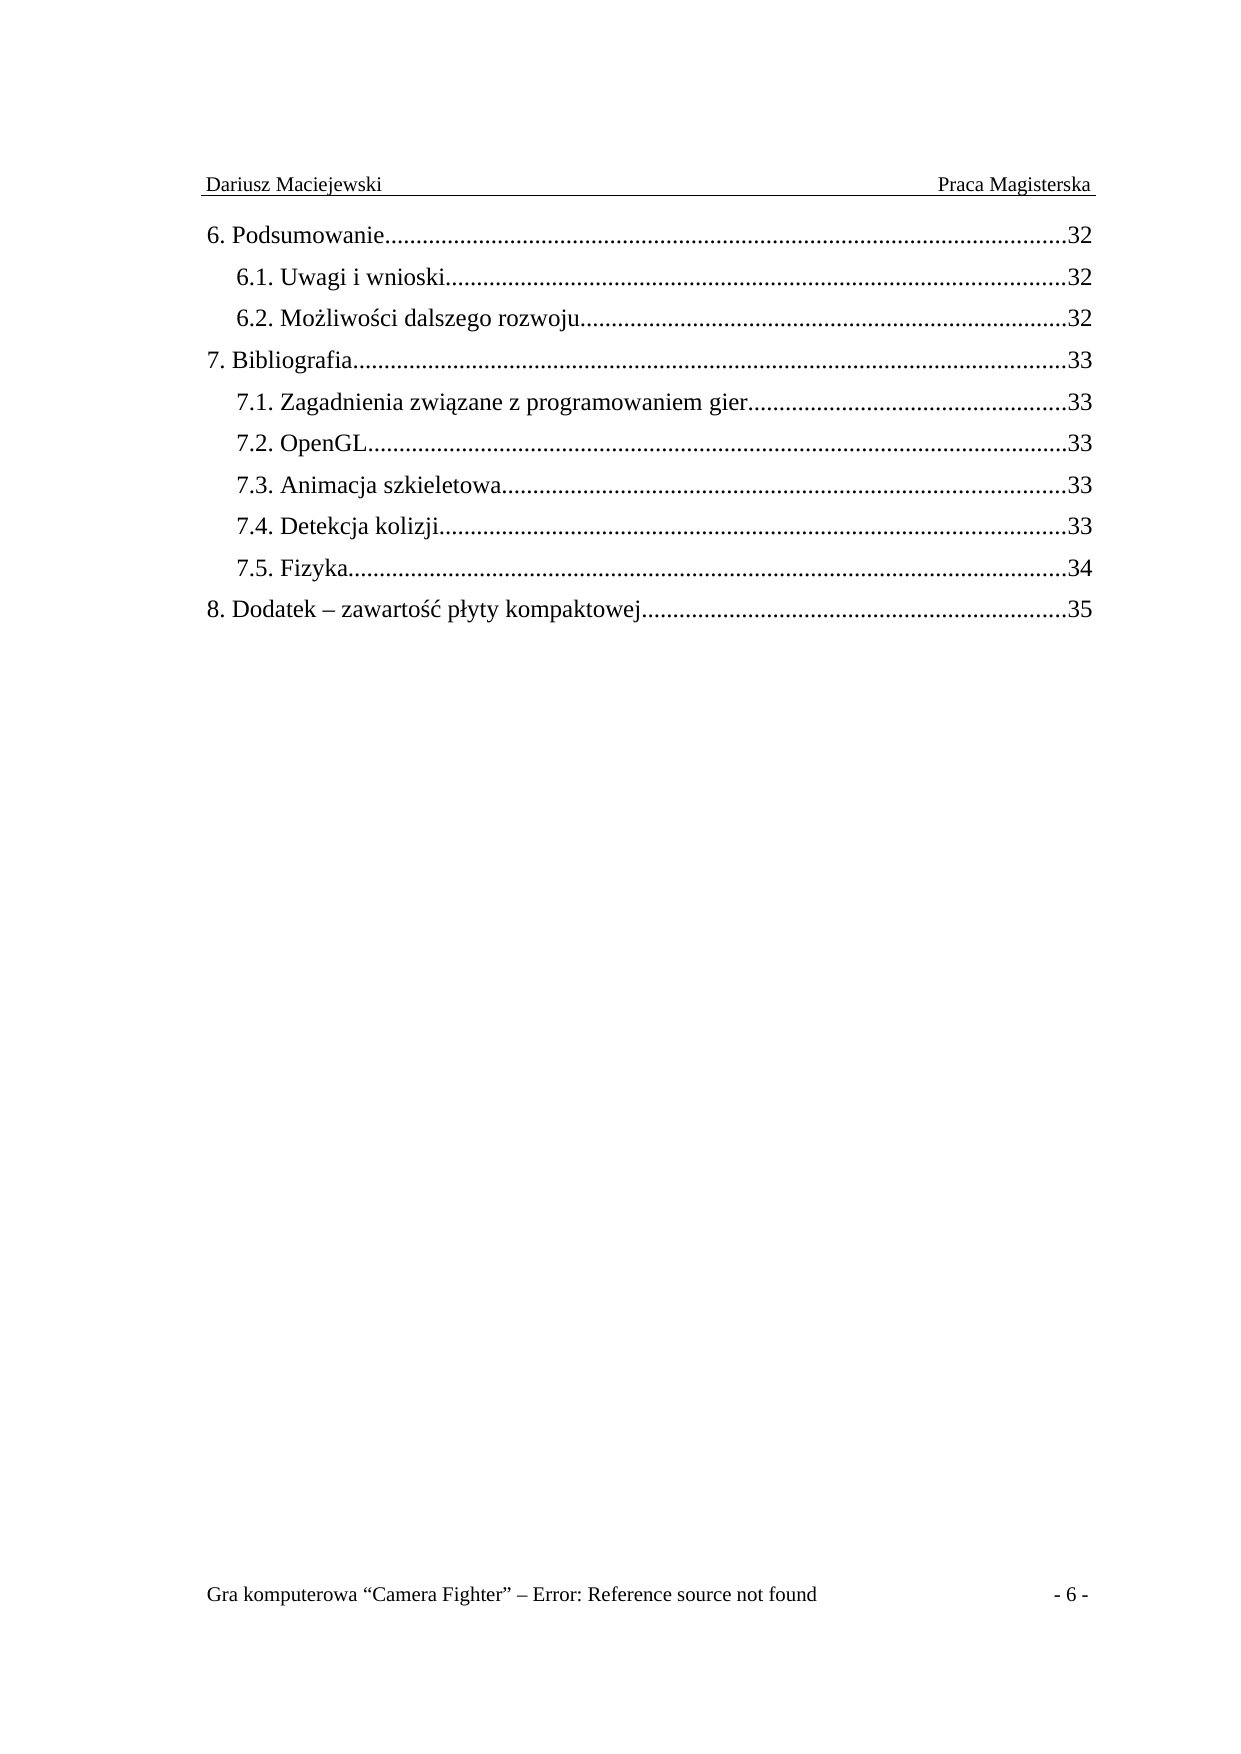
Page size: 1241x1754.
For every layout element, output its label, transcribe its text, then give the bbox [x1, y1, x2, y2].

text 7.2. OpenGL 33 [236, 429, 1092, 457]
text 7.4. Detekcja kolizji 33 [236, 512, 1092, 540]
text 8. Dodatek – zawartość płyty kompaktowej 35 [207, 596, 1092, 623]
text 7.5. Fizyka 34 [236, 554, 1092, 582]
text 6.1. Uwagi i wnioski 32 [236, 263, 1092, 291]
text 6. Podsumowanie 32 [207, 221, 1092, 249]
text 7. Bibliografia 33 [207, 346, 1092, 374]
text 6.2. Możliwości dalszego rozwoju 32 [236, 304, 1092, 332]
text 7.1. Zagadnienia związane z programowaniem gier 33 [236, 388, 1092, 415]
text 7.3. Animacja szkieletowa 33 [236, 471, 1092, 498]
